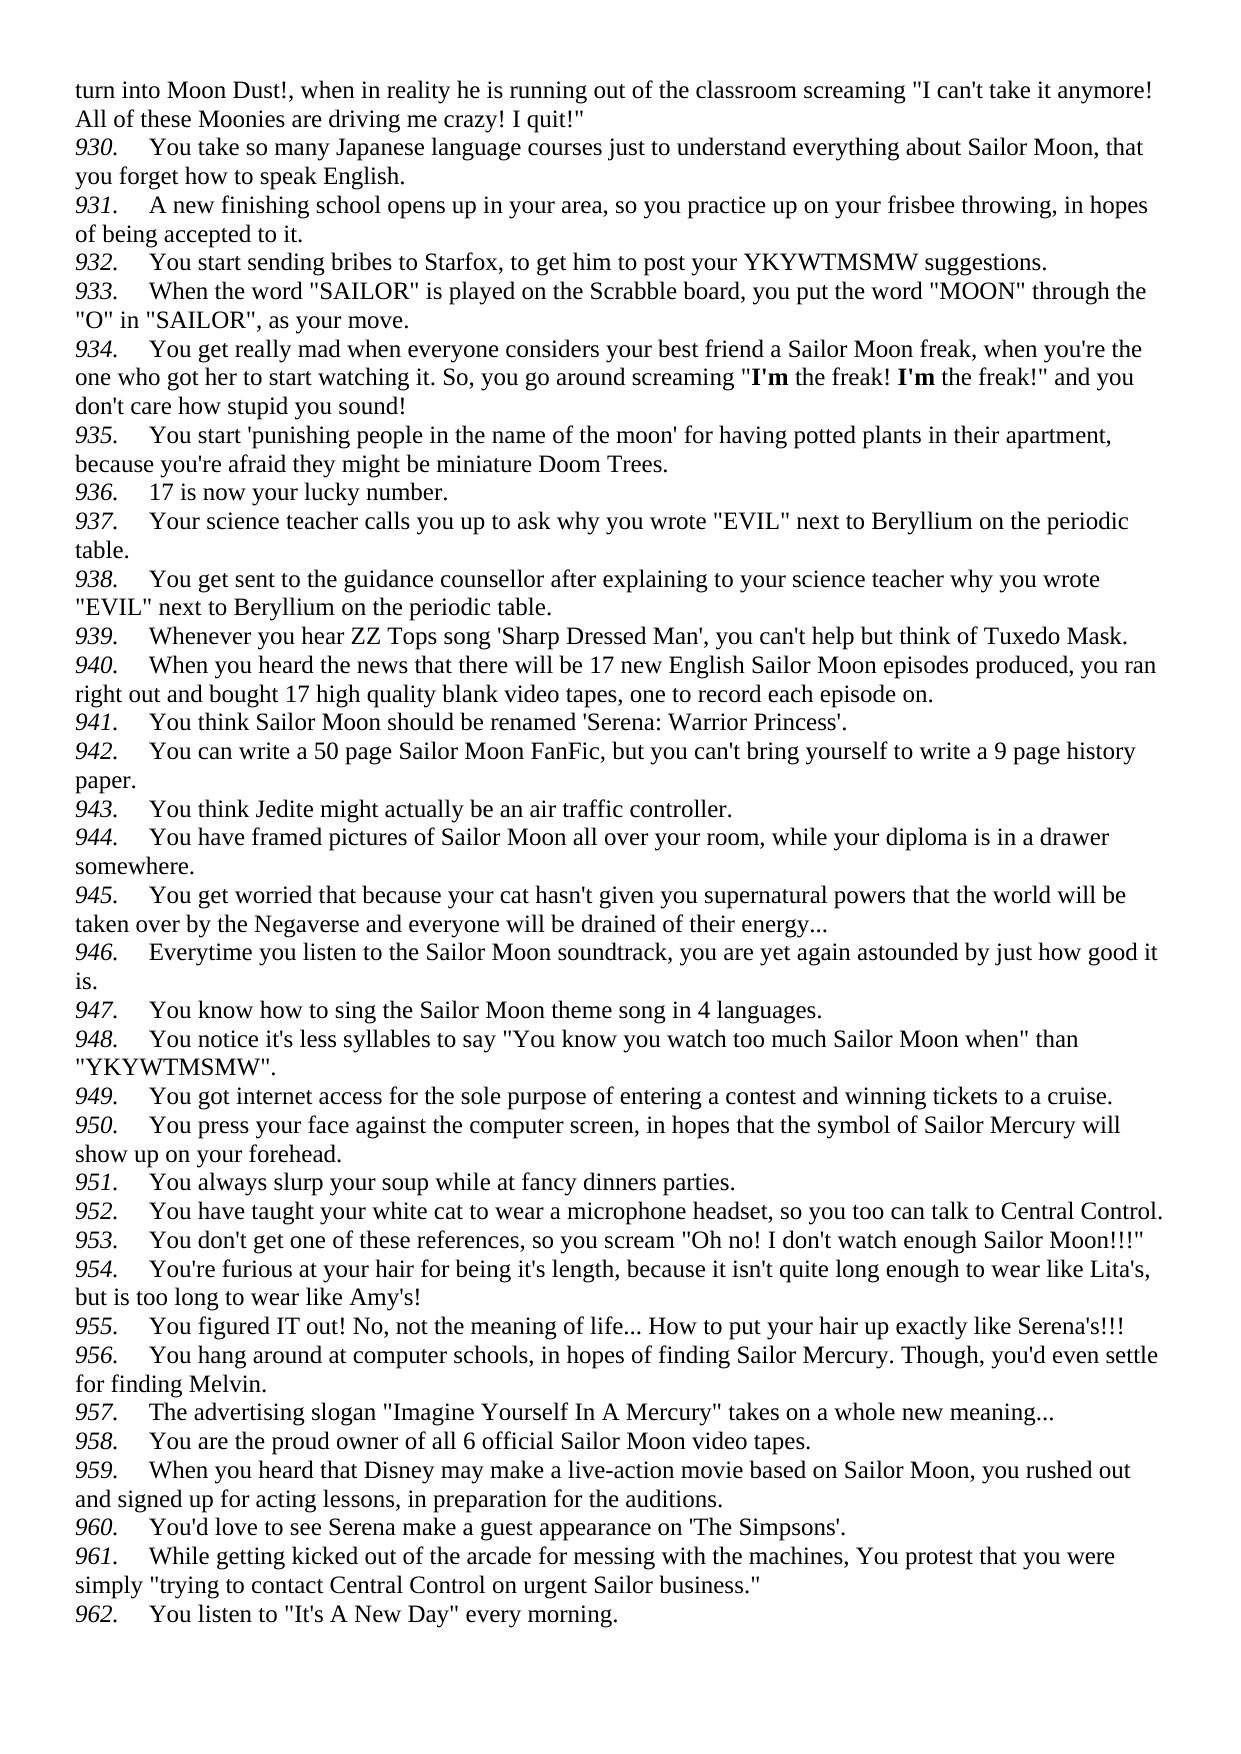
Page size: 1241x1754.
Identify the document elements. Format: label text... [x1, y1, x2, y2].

list You get sent to the guidance counsellor after explaining to your science teacher why you wrote "EVIL" next to Beryllium on the periodic table. [75, 564, 1165, 621]
list You hang around at computer schools, in hopes of finding Sailor Mercury. Though, you'd even settle for finding Melvin. [75, 1340, 1165, 1397]
list You get worried that because your cat hasn't given you supernatural powers that the world will be taken over by the Negaverse and everyone will be drained of their energy... [75, 880, 1165, 937]
list You think Jedite might actually be an air traffic controller. [75, 794, 1165, 822]
list You get really mad when everyone considers your best friend a Sailor Moon freak, when you're the one who got her to start watching it. So, you go around screaming "I'm the freak! I'm the freak!" and you don't care how stupid you sound! [75, 334, 1165, 420]
list You don't get one of these references, so you scream "Oh no! I don't watch enough Sailor Moon!!!" [75, 1225, 1165, 1254]
list Whenever you hear ZZ Tops song 'Sharp Dressed Man', you can't help but think of Tuxedo Mask. [75, 621, 1165, 650]
list You press your face against the computer screen, in hopes that the symbol of Sailor Mercury will show up on your forehead. [75, 1110, 1165, 1167]
list You are the proud owner of all 6 official Sailor Moon video tapes. [75, 1426, 1165, 1455]
list You figured IT out! No, not the meaning of life... How to put your hair up exactly like Serena's!!! [75, 1311, 1165, 1340]
list You have framed pictures of Sailor Moon all over your room, while your diploma is in a drawer somewhere. [75, 822, 1165, 880]
list You start 'punishing people in the name of the moon' for having potted plants in their apartment, because you're afraid they might be miniature Doom Trees. [75, 420, 1165, 477]
list You know how to sing the Sailor Moon theme song in 4 languages. [75, 995, 1165, 1024]
list You have taught your white cat to wear a microphone headset, so you too can talk to Central Control. [75, 1196, 1165, 1225]
list turn into Moon Dust!, when in reality he is running out of the classroom screaming "I can't take it anymore! All of these Moonies are driving me crazy! I quit!" [75, 75, 1165, 132]
list While getting kicked out of the arcade for messing with the machines, You protest that you were simply "trying to contact Central Control on urgent Sailor business." [75, 1541, 1165, 1599]
list The advertising slogan "Imagine Yourself In A Mercury" takes on a whole new meaning... [75, 1397, 1165, 1426]
list You got internet access for the sole purpose of entering a contest and winning tickets to a cruise. [75, 1081, 1165, 1110]
list You always slurp your soup while at fancy dinners parties. [75, 1167, 1165, 1196]
list You'd love to see Serena make a guest appearance on 'The Simpsons'. [75, 1512, 1165, 1541]
list You notice it's less syllables to say "You know you watch too much Sailor Moon when" than "YKYWTMSMW". [75, 1024, 1165, 1081]
list You start sending bribes to Starfox, to get him to post your YKYWTMSMW suggestions. [75, 247, 1165, 276]
list You take so many Japanese language courses just to understand everything about Sailor Moon, that you forget how to speak English. [75, 132, 1165, 190]
list 17 is now your lucky number. [75, 477, 1165, 506]
list You're furious at your hair for being it's length, because it isn't quite long enough to wear like Lita's, but is too long to wear like Amy's! [75, 1254, 1165, 1311]
list Everytime you listen to the Sailor Moon soundtrack, you are yet again astounded by just how good it is. [75, 937, 1165, 995]
list You can write a 50 page Sailor Moon FanFic, but you can't bring yourself to write a 9 page history paper. [75, 736, 1165, 794]
list When you heard the news that there will be 17 new English Sailor Moon episodes produced, you ran right out and bought 17 high quality blank video tapes, one to record each episode on. [75, 650, 1165, 707]
list You listen to "It's A New Day" every morning. [75, 1599, 1165, 1627]
list A new finishing school opens up in your area, so you practice up on your frisbee throwing, in hopes of being accepted to it. [75, 190, 1165, 247]
list Your science teacher calls you up to ask why you wrote "EVIL" next to Beryllium on the periodic table. [75, 506, 1165, 564]
list When the word "SAILOR" is played on the Scrabble board, you put the word "MOON" through the "O" in "SAILOR", as your move. [75, 276, 1165, 334]
list You think Sailor Moon should be renamed 'Serena: Warrior Princess'. [75, 707, 1165, 736]
list When you heard that Disney may make a live-action movie based on Sailor Moon, you rushed out and signed up for acting lessons, in preparation for the auditions. [75, 1455, 1165, 1512]
